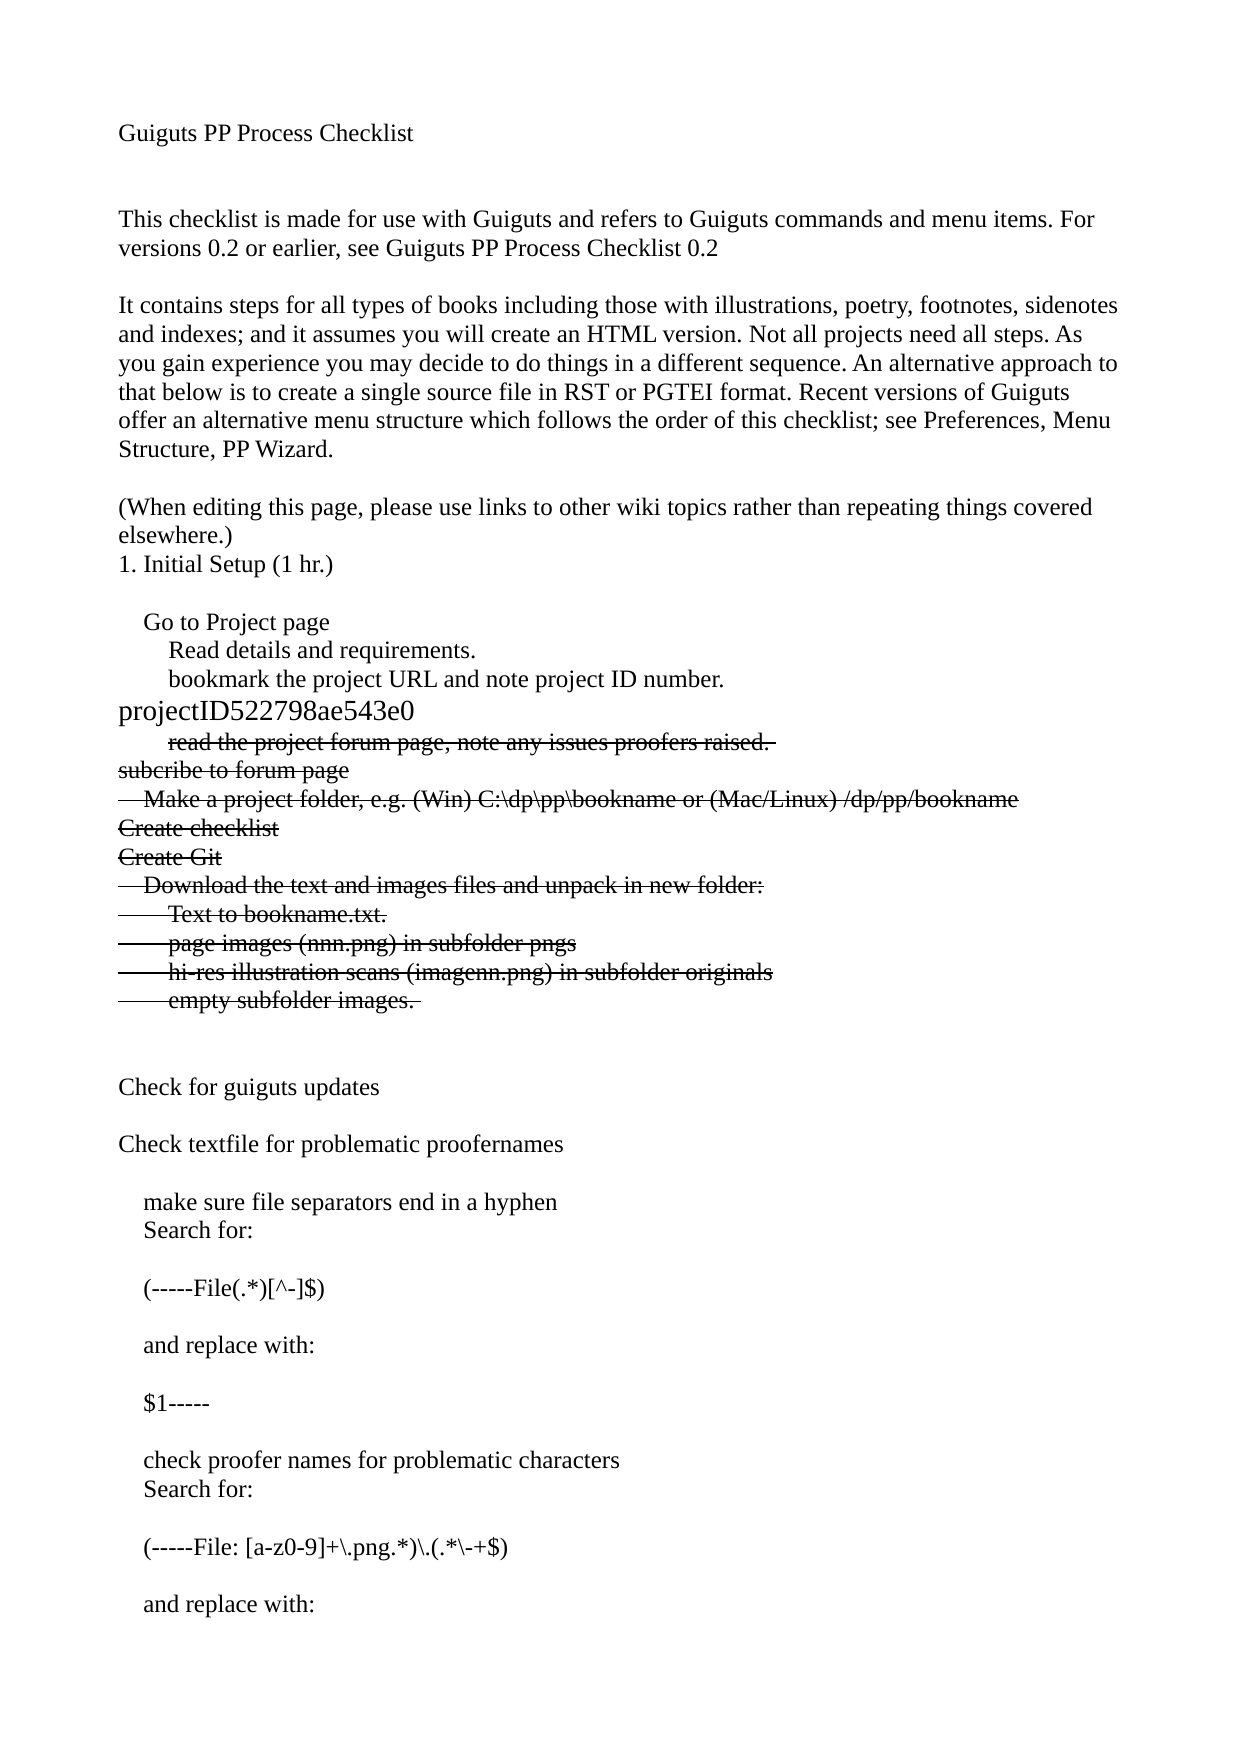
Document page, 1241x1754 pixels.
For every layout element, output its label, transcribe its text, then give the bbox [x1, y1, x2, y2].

text Create Git [118, 842, 1122, 870]
text Search for: [118, 1474, 1122, 1503]
text Search for: [118, 1215, 1122, 1244]
text Read details and requirements. [118, 636, 1122, 664]
text Download the text and images files and unpack in new folder: [118, 870, 1122, 899]
text bookmark the project URL and note project ID number. [118, 664, 1122, 693]
text (-----File: [a-z0-9]+\.png.*)\.(.*\-+$) [118, 1532, 1122, 1560]
text page images (nnn.png) in subfolder pngs [118, 928, 1122, 957]
text projectID522798ae543e0 [118, 693, 1122, 727]
text read the project forum page, note any issues proofers raised. [118, 727, 1122, 755]
text Make a project folder, e.g. (Win) C:\dp\pp\bookname or (Mac/Linux) /dp/pp/bookname [118, 784, 1122, 813]
text Go to Project page [118, 607, 1122, 636]
text Create checklist [118, 813, 1122, 842]
text subcribe to forum page [118, 755, 1122, 784]
text It contains steps for all types of books including those with illustrations, poetry, footnotes, sidenotes and indexes; and it assumes you will create an HTML version. Not all projects need all steps. As you gain experience you may decide to do things in a different sequence. An alternative approach to that below is to create a single source file in RST or PGTEI format. Recent versions of Guiguts offer an alternative menu structure which follows the order of this checklist; see Preferences, Menu Structure, PP Wizard. [118, 291, 1122, 463]
text $1----- [118, 1388, 1122, 1417]
text (When editing this page, please use links to other wiki topics rather than repeating things covered elsewhere.) [118, 492, 1122, 549]
text and replace with: [118, 1589, 1122, 1618]
text Check textfile for problematic proofernames [118, 1129, 1122, 1158]
text (-----File(.*)[^-]$) [118, 1273, 1122, 1302]
text make sure file separators end in a hyphen [118, 1187, 1122, 1215]
text 1. Initial Setup (1 hr.) [118, 549, 1122, 578]
text Guiguts PP Process Checklist [118, 118, 1122, 147]
text check proofer names for problematic characters [118, 1445, 1122, 1474]
text hi-res illustration scans (imagenn.png) in subfolder originals [118, 957, 1122, 985]
text This checklist is made for use with Guiguts and refers to Guiguts commands and menu items. For versions 0.2 or earlier, see Guiguts PP Process Checklist 0.2 [118, 204, 1122, 262]
text Check for guiguts updates [118, 1072, 1122, 1100]
text Text to bookname.txt. [118, 899, 1122, 928]
text and replace with: [118, 1330, 1122, 1359]
text empty subfolder images. [118, 985, 1122, 1014]
